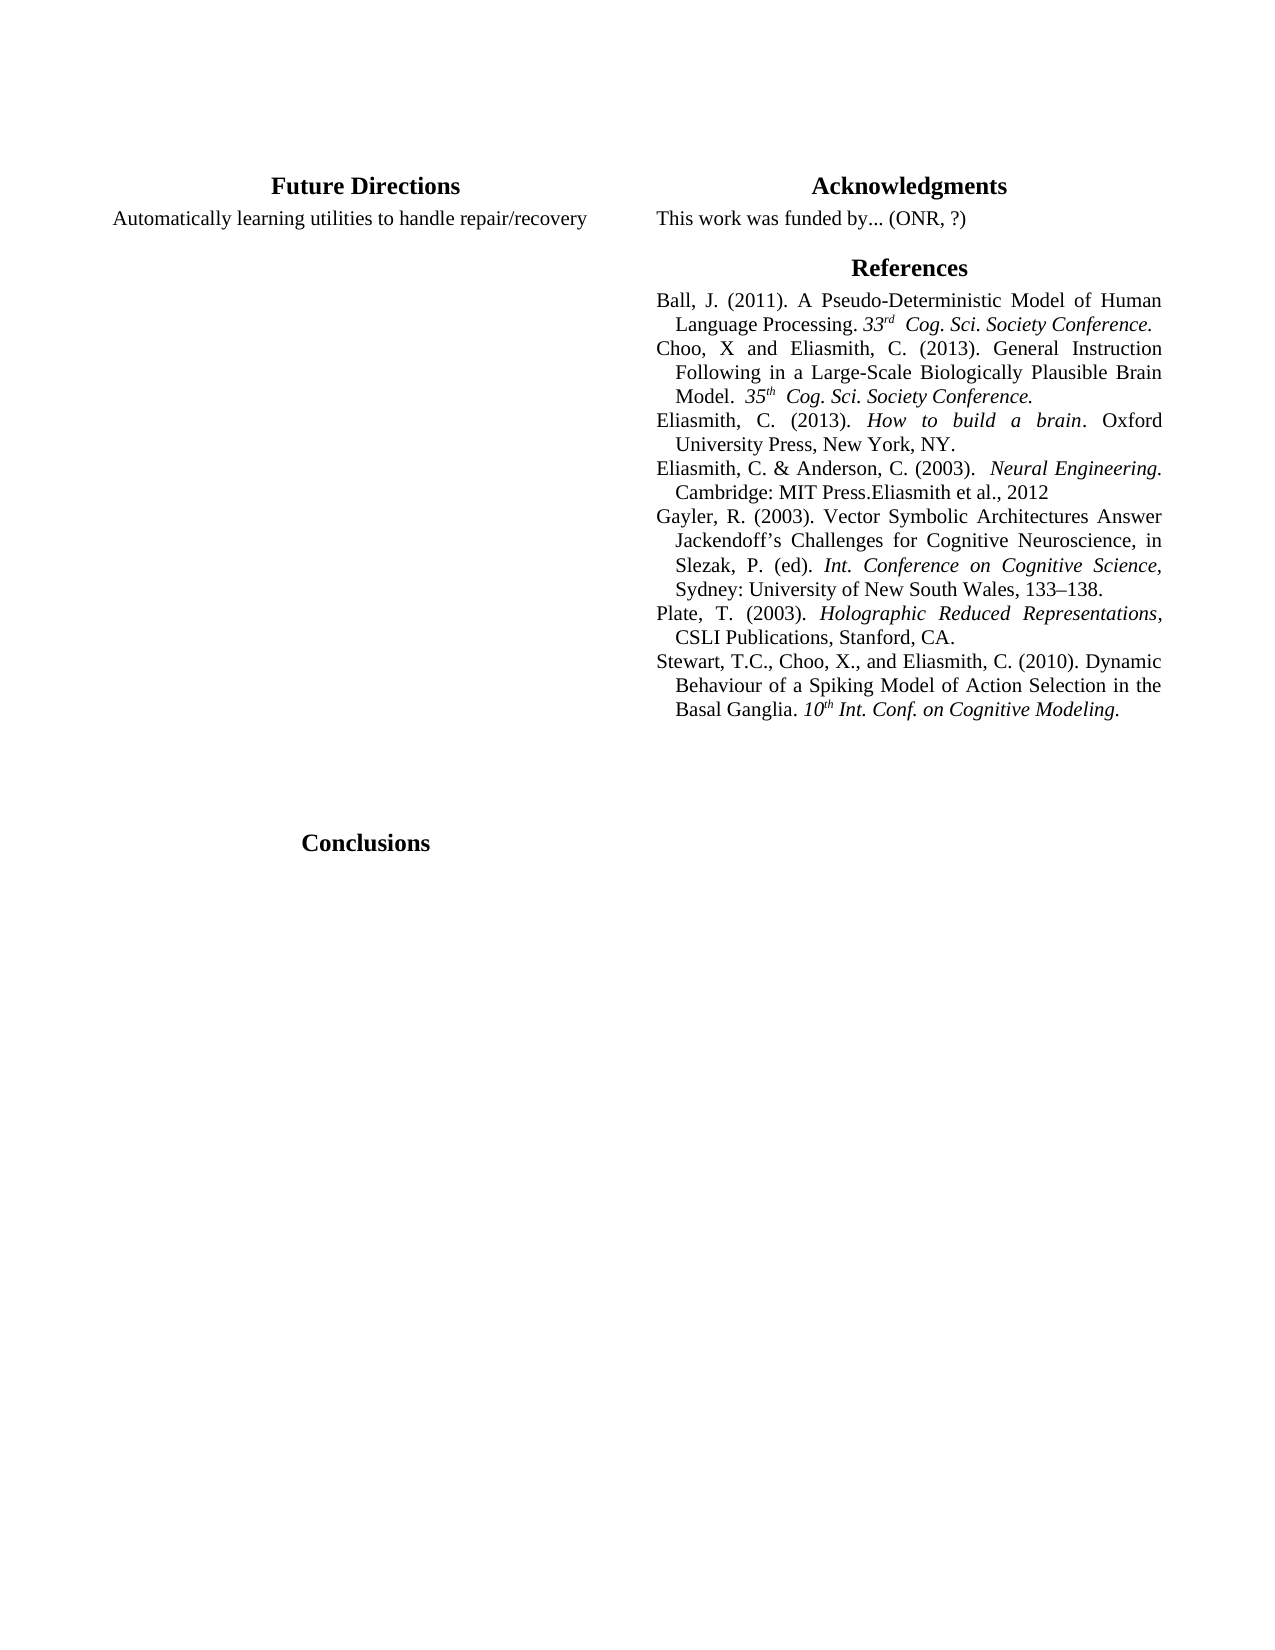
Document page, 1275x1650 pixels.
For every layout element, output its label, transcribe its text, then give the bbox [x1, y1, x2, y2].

subtitle Conclusions [112, 828, 619, 857]
subtitle Acknowledgments [656, 171, 1162, 199]
text Gayler, R. (2003). Vector Symbolic Architectures Answer Jackendoff’s Challenges for Cognitive Neuroscience, in Slezak, P. (ed). Int. Conference on Cognitive Science, Sydney: University of New South Wales, 133–138. [656, 504, 1162, 601]
text Choo, X and Eliasmith, C. (2013). General Instruction Following in a Large-Scale Biologically Plausible Brain Model. 35th Cog. Sci. Society Conference. [656, 336, 1162, 408]
subtitle References [656, 253, 1162, 282]
text Ball, J. (2011). A Pseudo-Deterministic Model of Human Language Processing. 33rd Cog. Sci. Society Conference. [656, 288, 1162, 336]
subtitle Future Directions [112, 171, 619, 199]
text Stewart, T.C., Choo, X., and Eliasmith, C. (2010). Dynamic Behaviour of a Spiking Model of Action Selection in the Basal Ganglia. 10th Int. Conf. on Cognitive Modeling. [656, 649, 1162, 721]
text Automatically learning utilities to handle repair/recovery [112, 206, 619, 230]
text This work was funded by... (ONR, ?) [656, 206, 1162, 230]
text Plate, T. (2003). Holographic Reduced Representations, CSLI Publications, Stanford, CA. [656, 601, 1162, 649]
text Eliasmith, C. & Anderson, C. (2003). Neural Engineering. Cambridge: MIT Press.Eliasmith et al., 2012 [656, 456, 1162, 504]
text Eliasmith, C. (2013). How to build a brain. Oxford University Press, New York, NY. [656, 408, 1162, 456]
